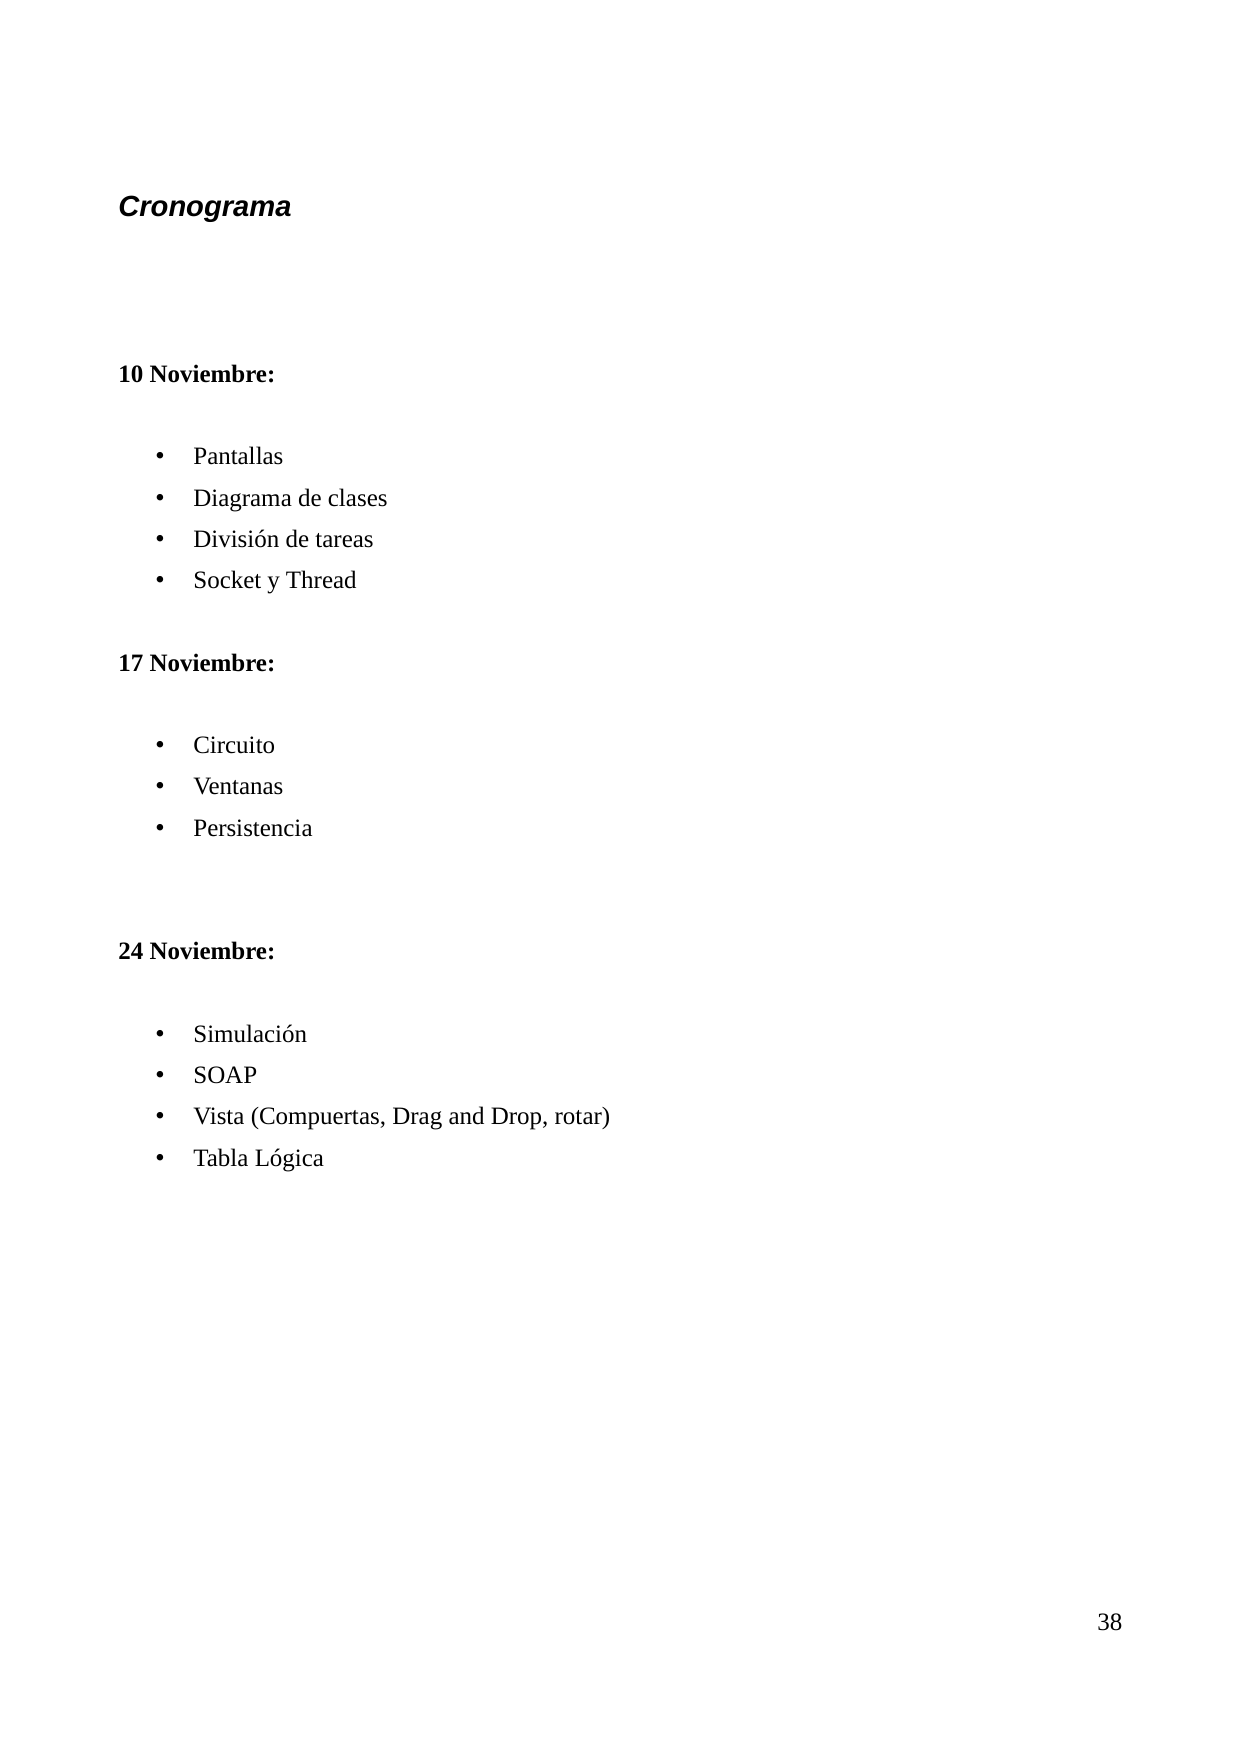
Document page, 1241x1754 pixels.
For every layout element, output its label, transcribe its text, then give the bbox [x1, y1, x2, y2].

list Pantallas [156, 441, 1122, 470]
list Ventanas [156, 771, 1122, 800]
list Circuito [156, 730, 1122, 759]
text 17 Noviembre: [118, 648, 1122, 676]
list Socket y Thread [156, 565, 1122, 594]
text 10 Noviembre: [118, 359, 1122, 388]
list Simulación [156, 1019, 1122, 1048]
list Tabla Lógica [156, 1143, 1122, 1171]
list División de tareas [156, 524, 1122, 553]
list Persistencia [156, 813, 1122, 841]
text 24 Noviembre: [118, 936, 1122, 965]
list SOAP [156, 1060, 1122, 1089]
subtitle Cronograma [118, 189, 1122, 223]
list Vista (Compuertas, Drag and Drop, rotar) [156, 1101, 1122, 1130]
list Diagrama de clases [156, 483, 1122, 511]
